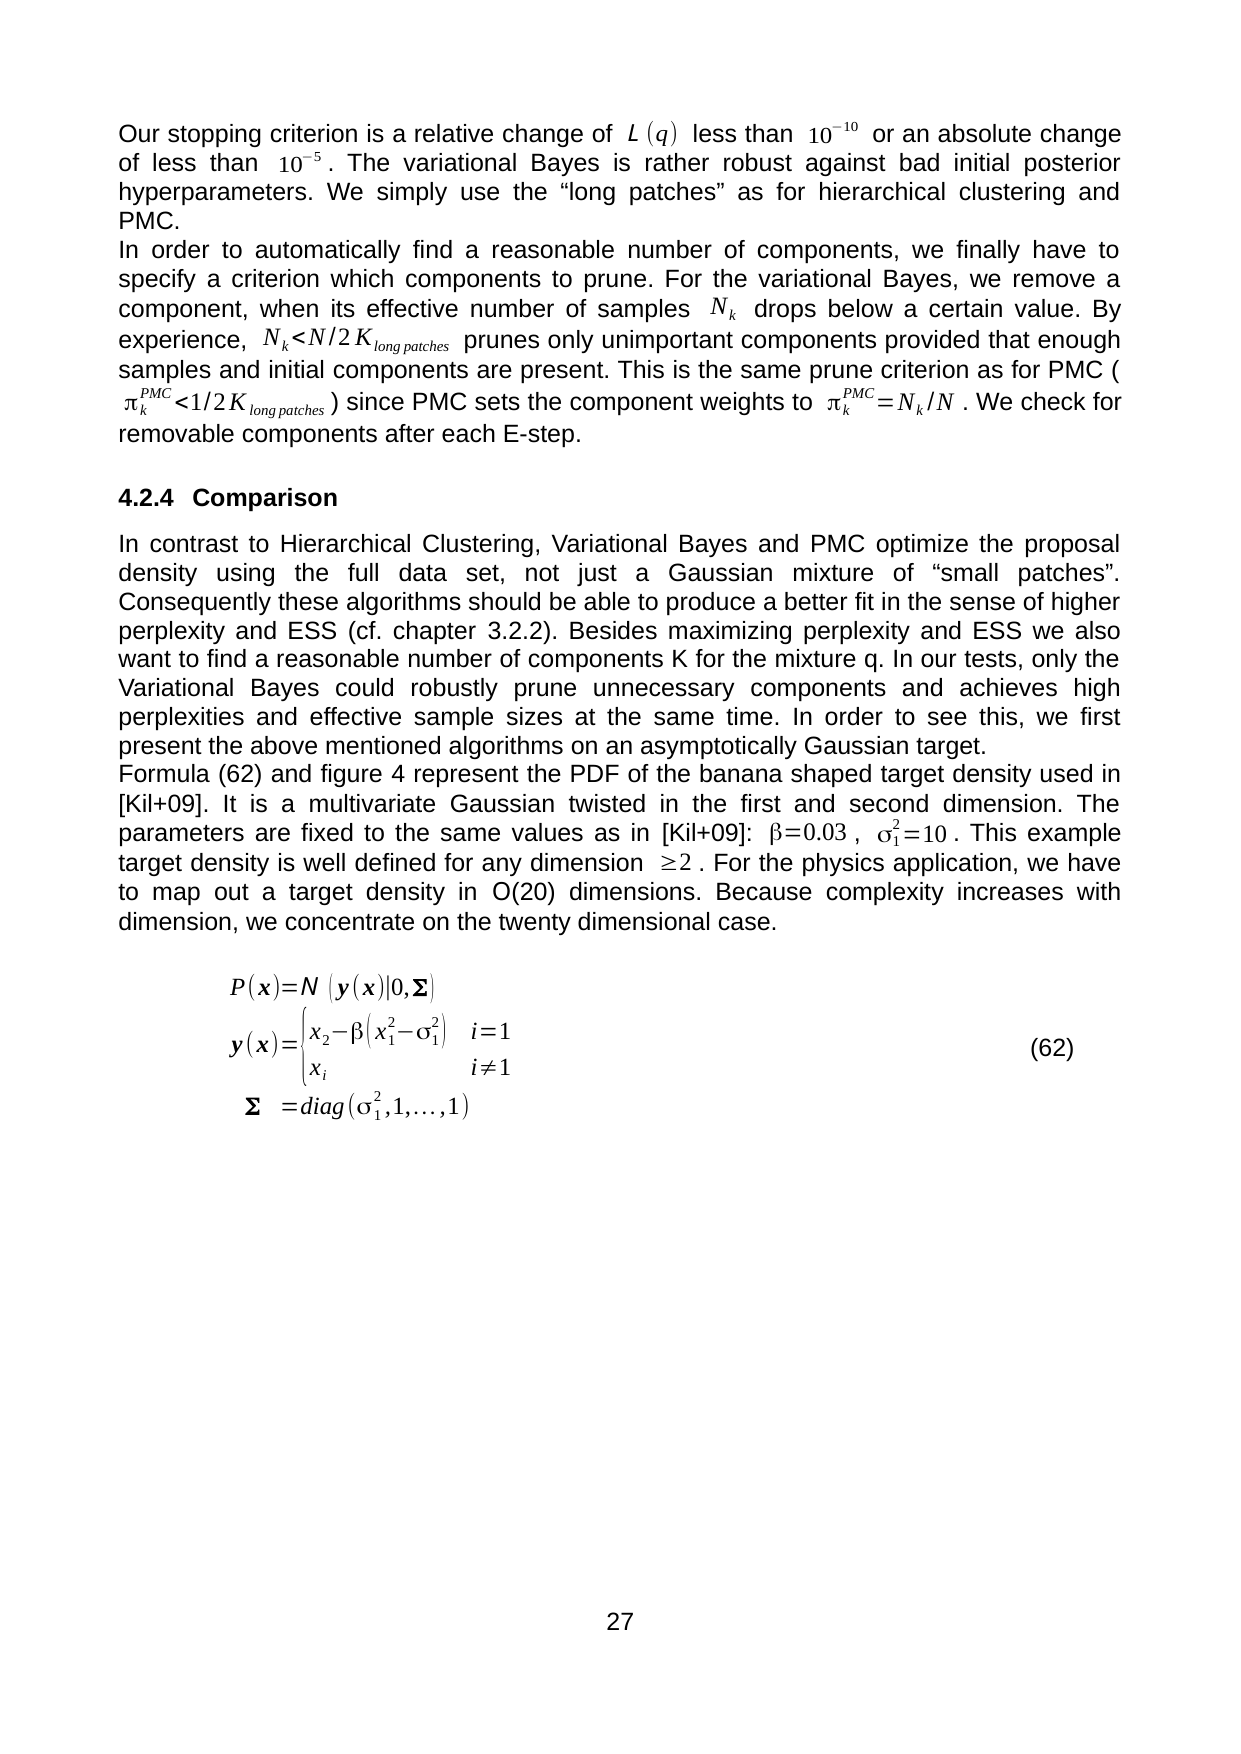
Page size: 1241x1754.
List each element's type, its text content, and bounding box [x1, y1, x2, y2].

subtitle Comparison [118, 483, 1122, 511]
table_header (62) [1024, 965, 1123, 1129]
text In contrast to Hierarchical Clustering, Variational Bayes and PMC optimize the proposal density using the full data set, not just a Gaussian mixture of “small patches”. Consequently these algorithms should be able to produce a better fit in the sense of higher perplexity and ESS (cf. chapter 3.2.2). Besides maximizing perplexity and ESS we also want to find a reasonable number of components K for the mixture q. In our tests, only the Variational Bayes could robustly prune unnecessary components and achieves high perplexities and effective sample sizes at the same time. In order to see this, we first present the above mentioned algorithms on an asymptotically Gaussian target. [118, 529, 1122, 759]
text Formula (62) and figure 4 represent the PDF of the banana shaped target density used in [Kil+09]. It is a multivariate Gaussian twisted in the first and second dimension. The parameters are fixed to the same values as in [Kil+09]: , . This example target density is well defined for any dimension . For the physics application, we have to map out a target density in O(20) dimensions. Because complexity increases with dimension, we concentrate on the twenty dimensional case. [118, 759, 1122, 936]
text In order to automatically find a reasonable number of components, we finally have to specify a criterion which components to prune. For the variational Bayes, we remove a component, when its effective number of samples drops below a certain value. By experience, prunes only unimportant components provided that enough samples and initial components are present. This is the same prune criterion as for PMC () since PMC sets the component weights to . We check for removable components after each E-step. [118, 235, 1122, 448]
table_header [118, 965, 217, 1129]
table_header [217, 965, 1024, 1129]
text Our stopping criterion is a relative change of less than or an absolute change of less than . The variational Bayes is rather robust against bad initial posterior hyperparameters. We simply use the “long patches” as for hierarchical clustering and PMC. [118, 118, 1122, 235]
